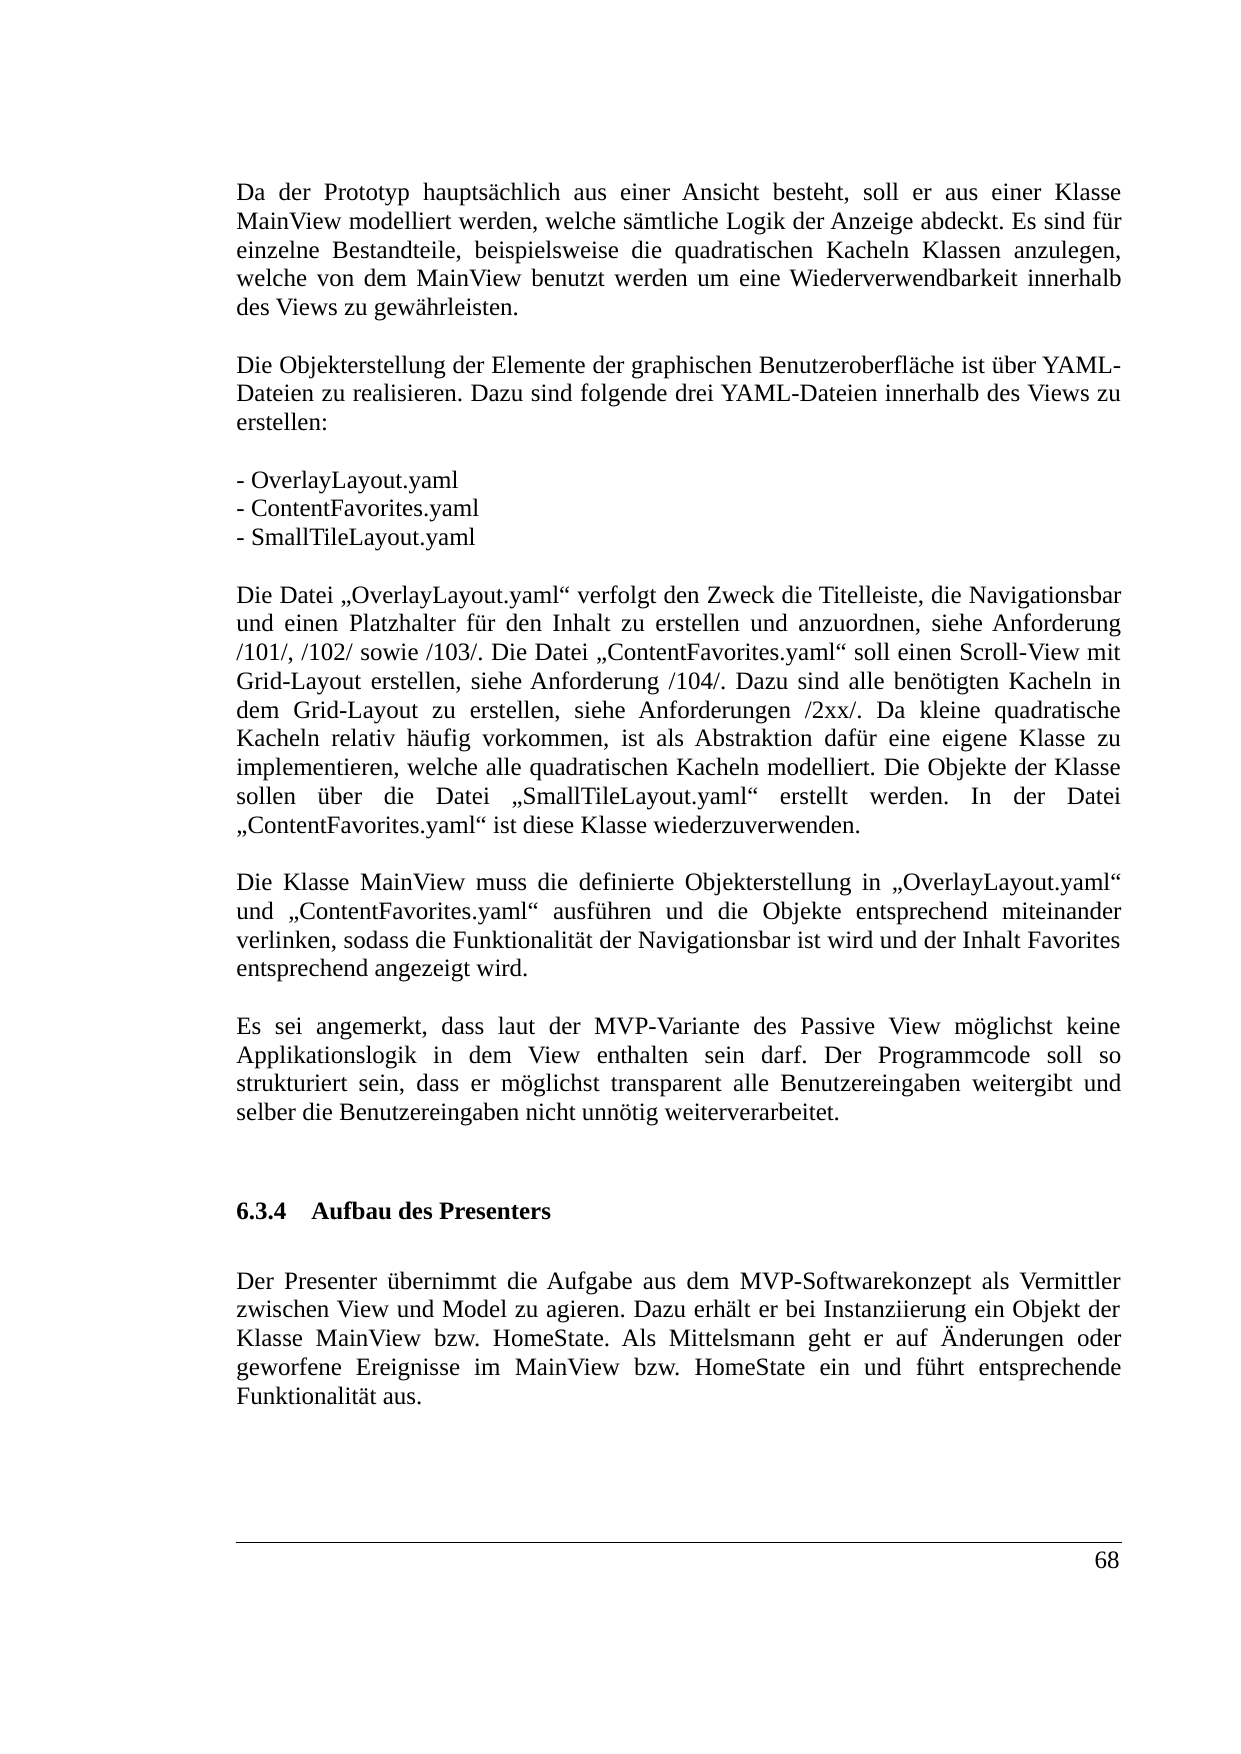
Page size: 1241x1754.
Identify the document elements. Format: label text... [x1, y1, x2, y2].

text Da der Prototyp hauptsächlich aus einer Ansicht besteht, soll er aus einer Klasse MainView modelliert werden, welche sämtliche Logik der Anzeige abdeckt. Es sind für einzelne Bestandteile, beispielsweise die quadratischen Kacheln Klassen anzulegen, welche von dem MainView benutzt werden um eine Wiederverwendbarkeit innerhalb des Views zu gewährleisten. [236, 177, 1122, 321]
text Der Presenter übernimmt die Aufgabe aus dem MVP-Softwarekonzept als Vermittler zwischen View und Model zu agieren. Dazu erhält er bei Instanziierung ein Objekt der Klasse MainView bzw. HomeState. Als Mittelsmann geht er auf Änderungen oder geworfene Ereignisse im MainView bzw. HomeState ein und führt entsprechende Funktionalität aus. [236, 1266, 1122, 1409]
text - OverlayLayout.yaml [236, 465, 1122, 493]
text - SmallTileLayout.yaml [236, 522, 1122, 551]
text Die Datei „OverlayLayout.yaml“ verfolgt den Zweck die Titelleiste, die Navigationsbar und einen Platzhalter für den Inhalt zu erstellen und anzuordnen, siehe Anforderung /101/, /102/ sowie /103/. Die Datei „ContentFavorites.yaml“ soll einen Scroll-View mit Grid-Layout erstellen, siehe Anforderung /104/. Dazu sind alle benötigten Kacheln in dem Grid-Layout zu erstellen, siehe Anforderungen /2xx/. Da kleine quadratische Kacheln relativ häufig vorkommen, ist als Abstraktion dafür eine eigene Klasse zu implementieren, welche alle quadratischen Kacheln modelliert. Die Objekte der Klasse sollen über die Datei „SmallTileLayout.yaml“ erstellt werden. In der Datei „ContentFavorites.yaml“ ist diese Klasse wiederzuverwenden. [236, 580, 1122, 838]
text - ContentFavorites.yaml [236, 493, 1122, 522]
text Die Klasse MainView muss die definierte Objekterstellung in „OverlayLayout.yaml“ und „ContentFavorites.yaml“ ausführen und die Objekte entsprechend miteinander verlinken, sodass die Funktionalität der Navigationsbar ist wird und der Inhalt Favorites entsprechend angezeigt wird. [236, 867, 1122, 982]
subtitle Aufbau des Presenters [236, 1196, 1122, 1224]
text Es sei angemerkt, dass laut der MVP-Variante des Passive View möglichst keine Applikationslogik in dem View enthalten sein darf. Der Programmcode soll so strukturiert sein, dass er möglichst transparent alle Benutzereingaben weitergibt und selber die Benutzereingaben nicht unnötig weiterverarbeitet. [236, 1011, 1122, 1126]
text Die Objekterstellung der Elemente der graphischen Benutzeroberfläche ist über YAML-Dateien zu realisieren. Dazu sind folgende drei YAML-Dateien innerhalb des Views zu erstellen: [236, 350, 1122, 436]
